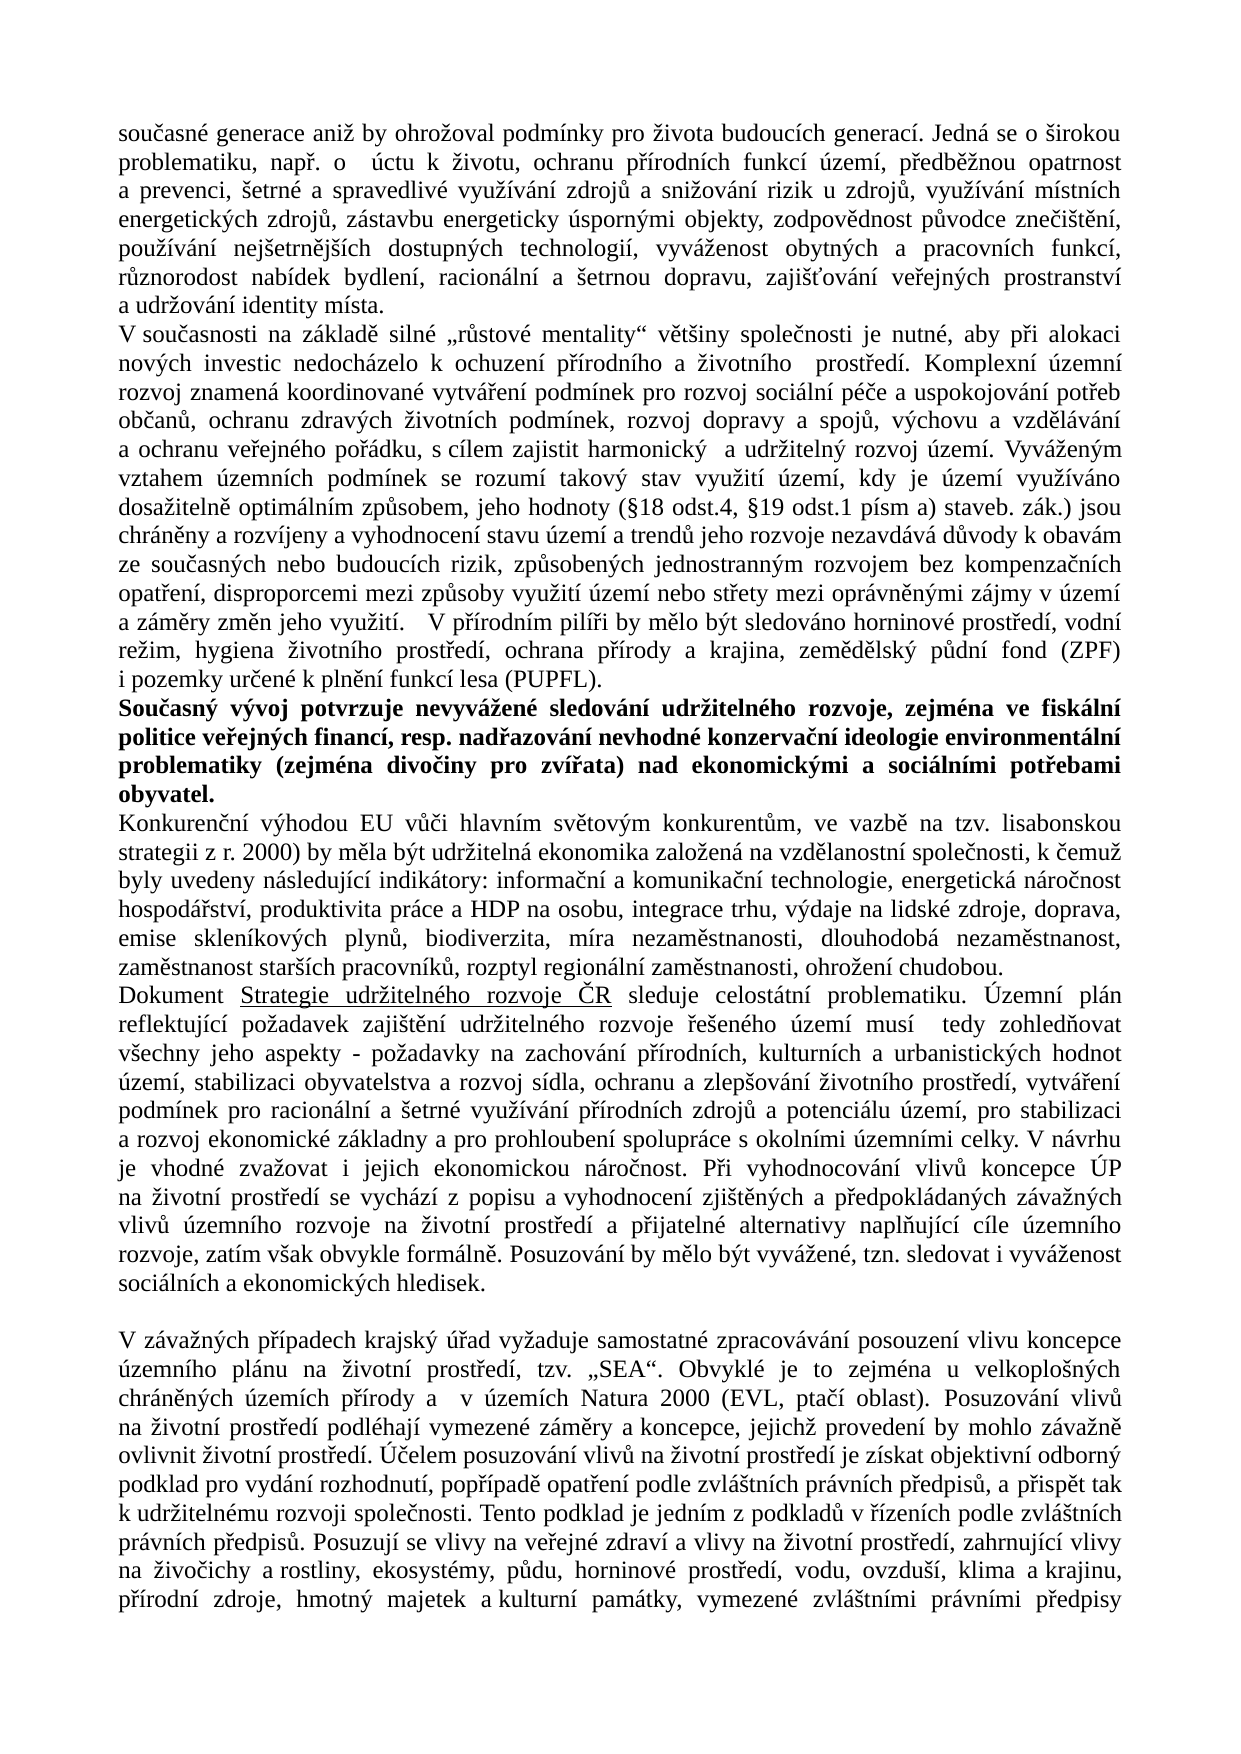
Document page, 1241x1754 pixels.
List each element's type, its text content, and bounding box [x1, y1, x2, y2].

text V závažných případech krajský úřad vyžaduje samostatné zpracovávání posouzení vlivu koncepce územního plánu na životní prostředí, tzv. „SEA“. Obvyklé je to zejména u velkoplošných chráněných územích přírody a v územích Natura 2000 (EVL, ptačí oblast). Posuzování vlivů na životní prostředí podléhají vymezené záměry a koncepce, jejichž provedení by mohlo závažně ovlivnit životní prostředí. Účelem posuzování vlivů na životní prostředí je získat objektivní odborný podklad pro vydání rozhodnutí, popřípadě opatření podle zvláštních právních předpisů, a přispět tak k udržitelnému rozvoji společnosti. Tento podklad je jedním z podkladů v řízeních podle zvláštních právních předpisů. Posuzují se vlivy na veřejné zdraví a vlivy na životní prostředí, zahrnující vlivy na živočichy a rostliny, ekosystémy, půdu, horninové prostředí, vodu, ovzduší, klima a krajinu, přírodní zdroje, hmotný majetek a kulturní památky, vymezené zvláštními právními předpisy [118, 1326, 1122, 1613]
text Konkurenční výhodou EU vůči hlavním světovým konkurentům, ve vazbě na tzv. lisabonskou strategii z r. 2000) by měla být udržitelná ekonomika založená na vzdělanostní společnosti, k čemuž byly uvedeny následující indikátory: informační a komunikační technologie, energetická náročnost hospodářství, produktivita práce a HDP na osobu, integrace trhu, výdaje na lidské zdroje, doprava, emise skleníkových plynů, biodiverzita, míra nezaměstnanosti, dlouhodobá nezaměstnanost, zaměstnanost starších pracovníků, rozptyl regionální zaměstnanosti, ohrožení chudobou. [118, 808, 1122, 981]
text Současný vývoj potvrzuje nevyvážené sledování udržitelného rozvoje, zejména ve fiskální politice veřejných financí, resp. nadřazování nevhodné konzervační ideologie environmentální problematiky (zejména divočiny pro zvířata) nad ekonomickými a sociálními potřebami obyvatel. [118, 693, 1122, 808]
text V současnosti na základě silné „růstové mentality“ většiny společnosti je nutné, aby při alokaci nových investic nedocházelo k ochuzení přírodního a životního prostředí. Komplexní územní rozvoj znamená koordinované vytváření podmínek pro rozvoj sociální péče a uspokojování potřeb občanů, ochranu zdravých životních podmínek, rozvoj dopravy a spojů, výchovu a vzdělávání a ochranu veřejného pořádku, s cílem zajistit harmonický a udržitelný rozvoj území. Vyváženým vztahem územních podmínek se rozumí takový stav využití území, kdy je území využíváno dosažitelně optimálním způsobem, jeho hodnoty (§18 odst.4, §19 odst.1 písm a) staveb. zák.) jsou chráněny a rozvíjeny a vyhodnocení stavu území a trendů jeho rozvoje nezavdává důvody k obavám ze současných nebo budoucích rizik, způsobených jednostranným rozvojem bez kompenzačních opatření, disproporcemi mezi způsoby využití území nebo střety mezi oprávněnými zájmy v území a záměry změn jeho využití. V přírodním pilíři by mělo být sledováno horninové prostředí, vodní režim, hygiena životního prostředí, ochrana přírody a krajina, zemědělský půdní fond (ZPF) i pozemky určené k plnění funkcí lesa (PUPFL). [118, 319, 1122, 693]
text Dokument Strategie udržitelného rozvoje ČR sleduje celostátní problematiku. Územní plán reflektující požadavek zajištění udržitelného rozvoje řešeného území musí tedy zohledňovat všechny jeho aspekty - požadavky na zachování přírodních, kulturních a urbanistických hodnot území, stabilizaci obyvatelstva a rozvoj sídla, ochranu a zlepšování životního prostředí, vytváření podmínek pro racionální a šetrné využívání přírodních zdrojů a potenciálu území, pro stabilizaci a rozvoj ekonomické základny a pro prohloubení spolupráce s okolními územními celky. V návrhu je vhodné zvažovat i jejich ekonomickou náročnost. Při vyhodnocování vlivů koncepce ÚP na životní prostředí se vychází z popisu a vyhodnocení zjištěných a předpokládaných závažných vlivů územního rozvoje na životní prostředí a přijatelné alternativy naplňující cíle územního rozvoje, zatím však obvykle formálně. Posuzování by mělo být vyvážené, tzn. sledovat i vyváženost sociálních a ekonomických hledisek. [118, 981, 1122, 1297]
text současné generace aniž by ohrožoval podmínky pro života budoucích generací. Jedná se o širokou problematiku, např. o úctu k životu, ochranu přírodních funkcí území, předběžnou opatrnost a prevenci, šetrné a spravedlivé využívání zdrojů a snižování rizik u zdrojů, využívání místních energetických zdrojů, zástavbu energeticky úspornými objekty, zodpovědnost původce znečištění, používání nejšetrnějších dostupných technologií, vyváženost obytných a pracovních funkcí, různorodost nabídek bydlení, racionální a šetrnou dopravu, zajišťování veřejných prostranství a udržování identity místa. [118, 118, 1122, 319]
